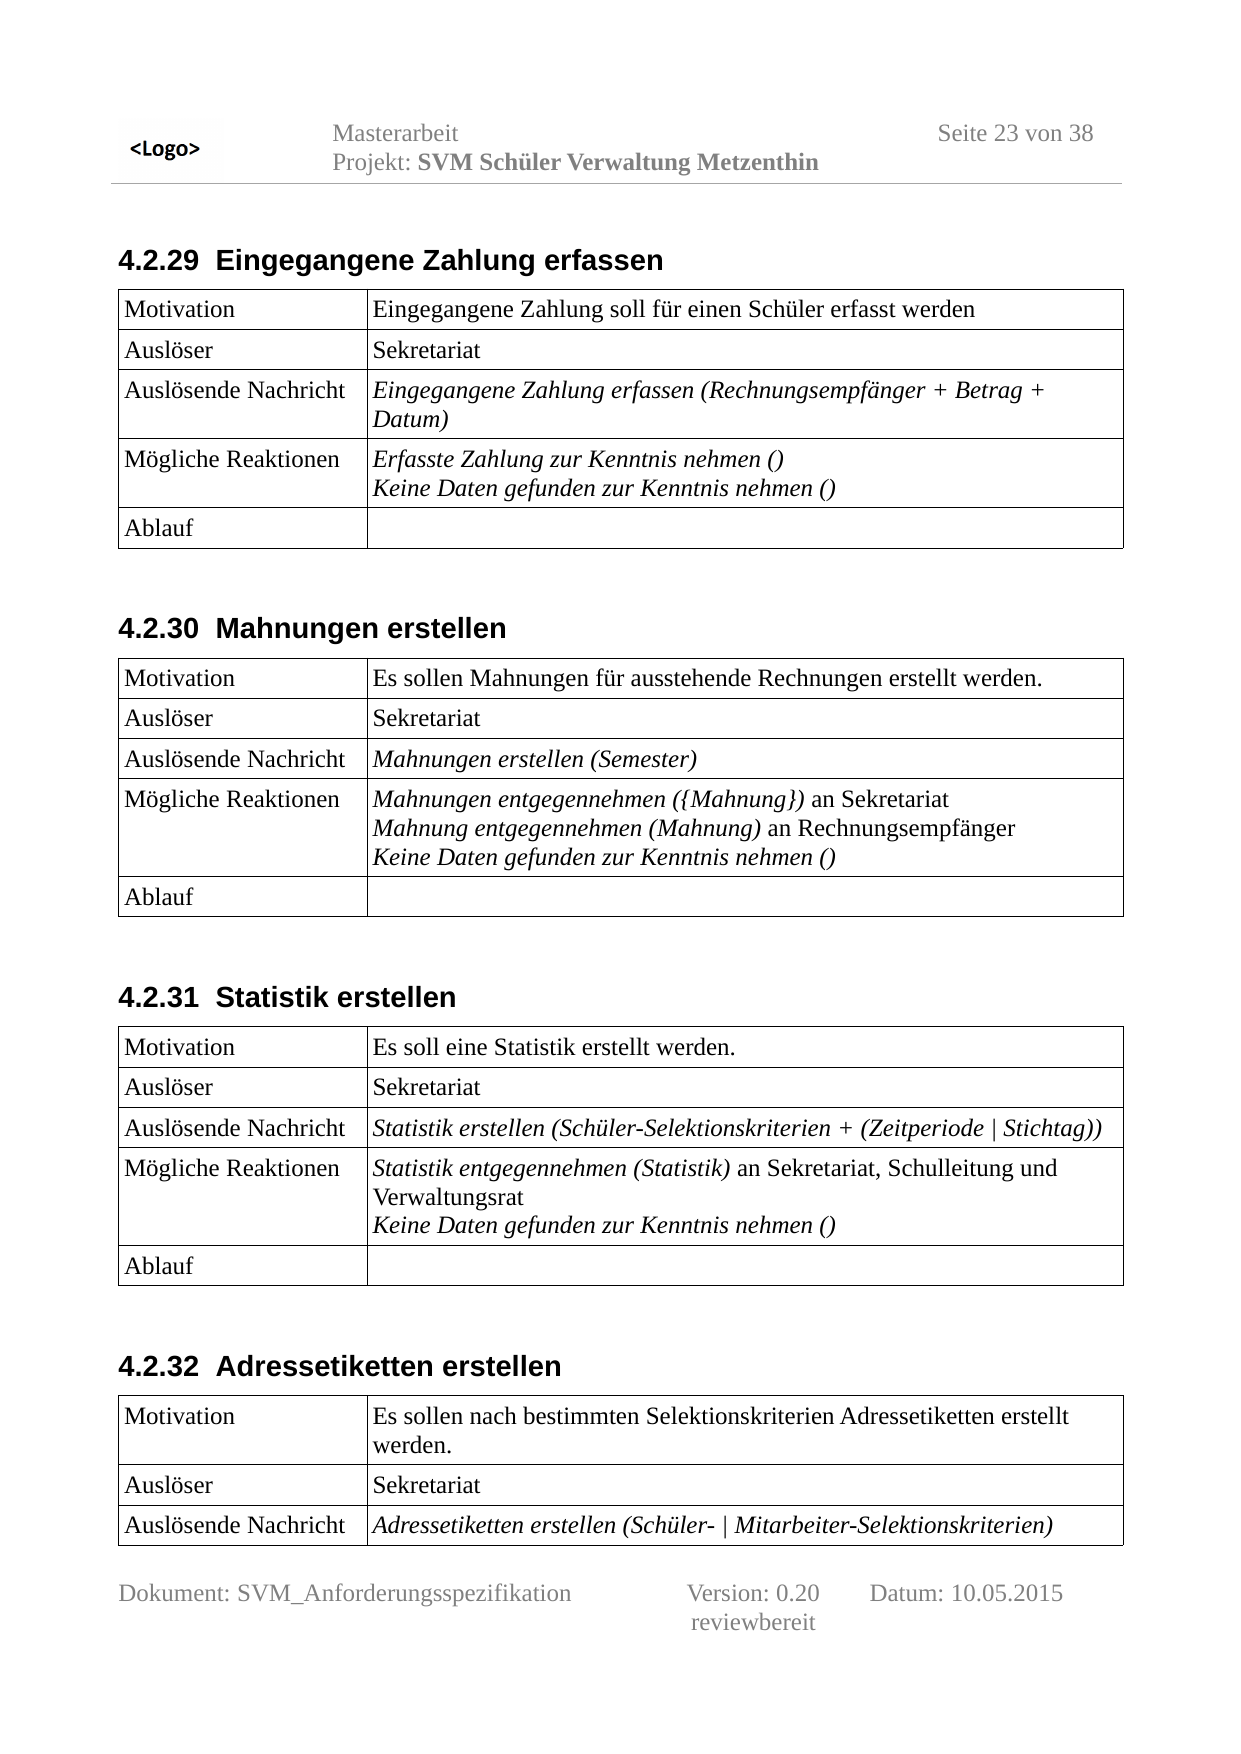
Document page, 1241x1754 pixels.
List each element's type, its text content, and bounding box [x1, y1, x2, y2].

subtitle Statistik erstellen [118, 980, 1122, 1014]
table_header Motivation [119, 659, 367, 698]
table_cell Statistik entgegennehmen (Statistik) an Sekretariat, Schulleitung und Verwaltungsrat Keine Daten gefunden zur Kenntnis nehmen () [368, 1148, 1123, 1245]
table_cell [368, 877, 1123, 916]
table_cell Mögliche Reaktionen [119, 1148, 367, 1245]
table_cell Sekretariat [368, 330, 1123, 369]
table_cell Sekretariat [368, 1465, 1123, 1504]
table_cell Auslösende Nachricht [119, 370, 367, 438]
table_cell Auslöser [119, 699, 367, 738]
table_header Es sollen Mahnungen für ausstehende Rechnungen erstellt werden. [368, 659, 1123, 698]
table_cell Mögliche Reaktionen [119, 779, 367, 876]
table_cell Auslöser [119, 330, 367, 369]
table_header Motivation [119, 290, 367, 329]
table_cell Ablauf [119, 508, 367, 548]
table_cell Mögliche Reaktionen [119, 439, 367, 507]
table_cell Sekretariat [368, 1068, 1123, 1107]
table_cell Mahnungen entgegennehmen ({Mahnung}) an Sekretariat Mahnung entgegennehmen (Mahnung) an Rechnungsempfänger Keine Daten gefunden zur Kenntnis nehmen () [368, 779, 1123, 876]
table_cell Erfasste Zahlung zur Kenntnis nehmen () Keine Daten gefunden zur Kenntnis nehmen () [368, 439, 1123, 507]
table_cell Adressetiketten erstellen (Schüler- | Mitarbeiter-Selektionskriterien) [368, 1506, 1123, 1545]
table_cell Auslösende Nachricht [119, 1506, 367, 1545]
subtitle Mahnungen erstellen [118, 611, 1122, 645]
table_header Motivation [119, 1027, 367, 1067]
table_cell Eingegangene Zahlung erfassen (Rechnungsempfänger + Betrag + Datum) [368, 370, 1123, 438]
table_cell Statistik erstellen (Schüler-Selektionskriterien + (Zeitperiode | Stichtag)) [368, 1108, 1123, 1147]
table_cell Ablauf [119, 877, 367, 916]
picture [118, 118, 224, 183]
table_cell Auslöser [119, 1068, 367, 1107]
table_header Es soll eine Statistik erstellt werden. [368, 1027, 1123, 1067]
subtitle Adressetiketten erstellen [118, 1349, 1122, 1383]
table_cell Auslöser [119, 1465, 367, 1504]
table_cell Ablauf [119, 1246, 367, 1285]
table_cell Mahnungen erstellen (Semester) [368, 739, 1123, 778]
table_cell [368, 508, 1123, 548]
table_cell Auslösende Nachricht [119, 739, 367, 778]
table_header Motivation [119, 1396, 367, 1464]
table_cell Auslösende Nachricht [119, 1108, 367, 1147]
table_header Es sollen nach bestimmten Selektionskriterien Adressetiketten erstellt werden. [368, 1396, 1123, 1464]
table_header Eingegangene Zahlung soll für einen Schüler erfasst werden [368, 290, 1123, 329]
table_cell [368, 1246, 1123, 1285]
subtitle Eingegangene Zahlung erfassen [118, 242, 1122, 276]
table_cell Sekretariat [368, 699, 1123, 738]
